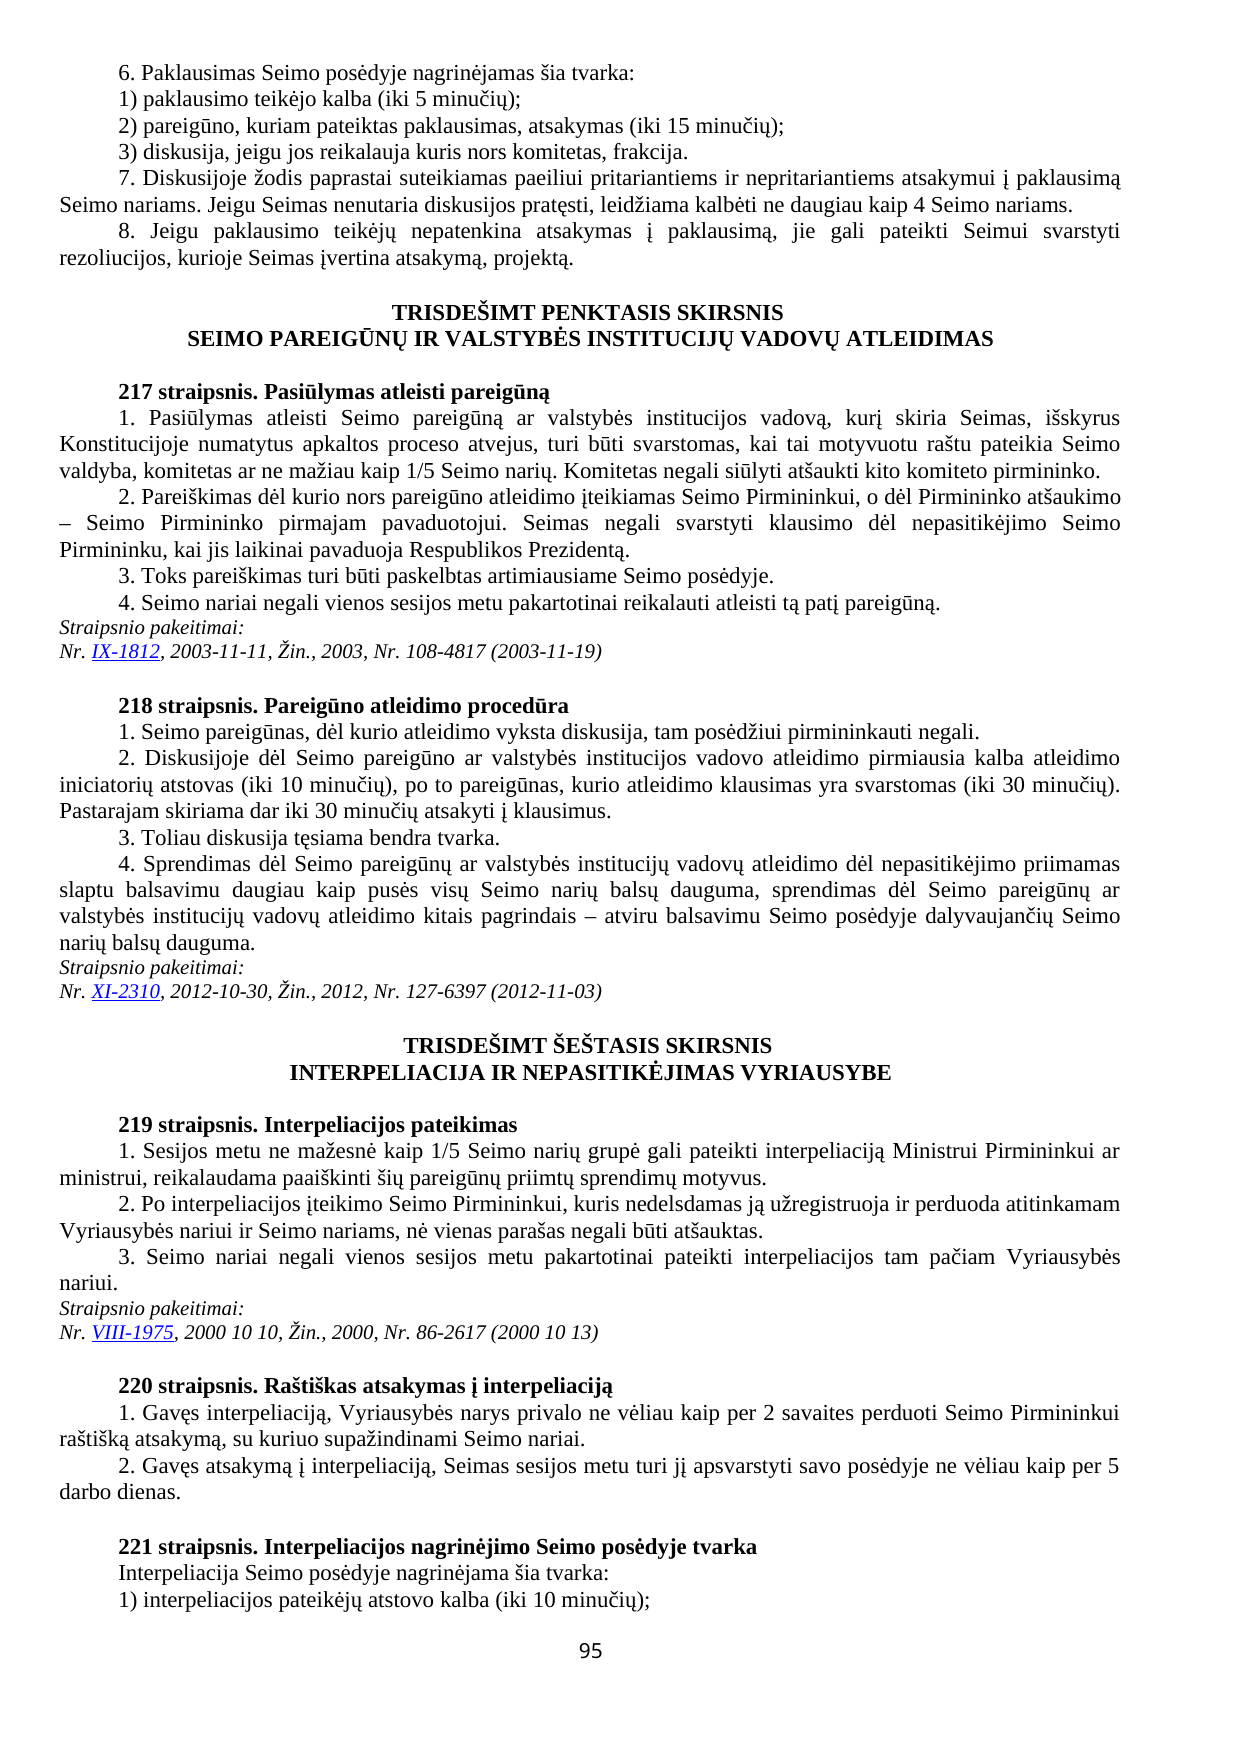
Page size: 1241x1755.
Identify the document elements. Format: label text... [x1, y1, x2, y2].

text 3) diskusija, jeigu jos reikalauja kuris nors komitetas, frakcija. [59, 138, 1122, 164]
text 218 straipsnis. Pareigūno atleidimo procedūra [59, 692, 1122, 718]
text 219 straipsnis. Interpeliacijos pateikimas [59, 1111, 1122, 1138]
text 2. Diskusijoje dėl Seimo pareigūno ar valstybės institucijos vadovo atleidimo pirmiausia kalba atleidimo iniciatorių atstovas (iki 10 minučių), po to pareigūnas, kurio atleidimo klausimas yra svarstomas (iki 30 minučių). Pastarajam skiriama dar iki 30 minučių atsakyti į klausimus. [59, 744, 1122, 823]
text 1) interpeliacijos pateikėjų atstovo kalba (iki 10 minučių); [59, 1586, 1122, 1612]
text 8. Jeigu paklausimo teikėjų nepatenkina atsakymas į paklausimą, jie gali pateikti Seimui svarstyti rezoliucijos, kurioje Seimas įvertina atsakymą, projektą. [59, 217, 1122, 270]
text 221 straipsnis. Interpeliacijos nagrinėjimo Seimo posėdyje tvarka [59, 1533, 1122, 1559]
text 220 straipsnis. Raštiškas atsakymas į interpeliaciją [59, 1373, 1122, 1399]
text 3. Toliau diskusija tęsiama bendra tvarka. [59, 823, 1122, 850]
text 1. Gavęs interpeliaciją, Vyriausybės narys privalo ne vėliau kaip per 2 savaites perduoti Seimo Pirmininkui raštišką atsakymą, su kuriuo supažindinami Seimo nariai. [59, 1399, 1122, 1452]
text 2. Pareiškimas dėl kurio nors pareigūno atleidimo įteikiamas Seimo Pirmininkui, o dėl Pirmininko atšaukimo – Seimo Pirmininko pirmajam pavaduotojui. Seimas negali svarstyti klausimo dėl nepasitikėjimo Seimo Pirmininku, kai jis laikinai pavaduoja Respublikos Prezidentą. [59, 483, 1122, 562]
text Nr. XI-2310, 2012-10-30, Žin., 2012, Nr. 127-6397 (2012-11-03) [59, 979, 1122, 1003]
text 4. Sprendimas dėl Seimo pareigūnų ar valstybės institucijų vadovų atleidimo dėl nepasitikėjimo priimamas slaptu balsavimu daugiau kaip pusės visų Seimo narių balsų dauguma, sprendimas dėl Seimo pareigūnų ar valstybės institucijų vadovų atleidimo kitais pagrindais – atviru balsavimu Seimo posėdyje dalyvaujančių Seimo narių balsų dauguma. [59, 850, 1122, 955]
text 217 straipsnis. Pasiūlymas atleisti pareigūną [59, 378, 1122, 404]
text SEIMO PAREIGŪNŲ IR VALSTYBĖS INSTITUCIJŲ VADOVŲ ATLEIDIMAS [59, 325, 1122, 351]
text 1) paklausimo teikėjo kalba (iki 5 minučių); [59, 85, 1122, 112]
text 4. Seimo nariai negali vienos sesijos metu pakartotinai reikalauti atleisti tą patį pareigūną. [59, 588, 1122, 615]
text 3. Seimo nariai negali vienos sesijos metu pakartotinai pateikti interpeliacijos tam pačiam Vyriausybės nariui. [59, 1243, 1122, 1296]
text Straipsnio pakeitimai: [59, 955, 1122, 979]
text INTERPELIACIJA IR NEPASITIKĖJIMAS VYRIAUSYBE [59, 1058, 1122, 1085]
text TRISDEŠIMT PENKTASIS SKIRSNIS [59, 299, 1122, 325]
text 2) pareigūno, kuriam pateiktas paklausimas, atsakymas (iki 15 minučių); [59, 112, 1122, 138]
text 3. Toks pareiškimas turi būti paskelbtas artimiausiame Seimo posėdyje. [59, 562, 1122, 588]
text 1. Sesijos metu ne mažesnė kaip 1/5 Seimo narių grupė gali pateikti interpeliaciją Ministrui Pirmininkui ar ministrui, reikalaudama paaiškinti šių pareigūnų priimtų sprendimų motyvus. [59, 1138, 1122, 1190]
text 6. Paklausimas Seimo posėdyje nagrinėjamas šia tvarka: [59, 59, 1122, 85]
text 2. Gavęs atsakymą į interpeliaciją, Seimas sesijos metu turi jį apsvarstyti savo posėdyje ne vėliau kaip per 5 darbo dienas. [59, 1452, 1122, 1504]
text 7. Diskusijoje žodis paprastai suteikiamas paeiliui pritariantiems ir nepritariantiems atsakymui į paklausimą Seimo nariams. Jeigu Seimas nenutaria diskusijos pratęsti, leidžiama kalbėti ne daugiau kaip 4 Seimo nariams. [59, 164, 1122, 217]
text TRISDEŠIMT ŠEŠTASIS SKIRSNIS [59, 1032, 1122, 1058]
text 1. Seimo pareigūnas, dėl kurio atleidimo vyksta diskusija, tam posėdžiui pirmininkauti negali. [59, 718, 1122, 744]
text Nr. IX-1812, 2003-11-11, Žin., 2003, Nr. 108-4817 (2003-11-19) [59, 639, 1122, 663]
text Straipsnio pakeitimai: [59, 1296, 1122, 1320]
text Nr. VIII-1975, 2000 10 10, Žin., 2000, Nr. 86-2617 (2000 10 13) [59, 1320, 1122, 1344]
text 2. Po interpeliacijos įteikimo Seimo Pirmininkui, kuris nedelsdamas ją užregistruoja ir perduoda atitinkamam Vyriausybės nariui ir Seimo nariams, nė vienas parašas negali būti atšauktas. [59, 1190, 1122, 1243]
text Interpeliacija Seimo posėdyje nagrinėjama šia tvarka: [59, 1559, 1122, 1586]
text 1. Pasiūlymas atleisti Seimo pareigūną ar valstybės institucijos vadovą, kurį skiria Seimas, išskyrus Konstitucijoje numatytus apkaltos proceso atvejus, turi būti svarstomas, kai tai motyvuotu raštu pateikia Seimo valdyba, komitetas ar ne mažiau kaip 1/5 Seimo narių. Komitetas negali siūlyti atšaukti kito komiteto pirmininko. [59, 404, 1122, 483]
text Straipsnio pakeitimai: [59, 615, 1122, 639]
